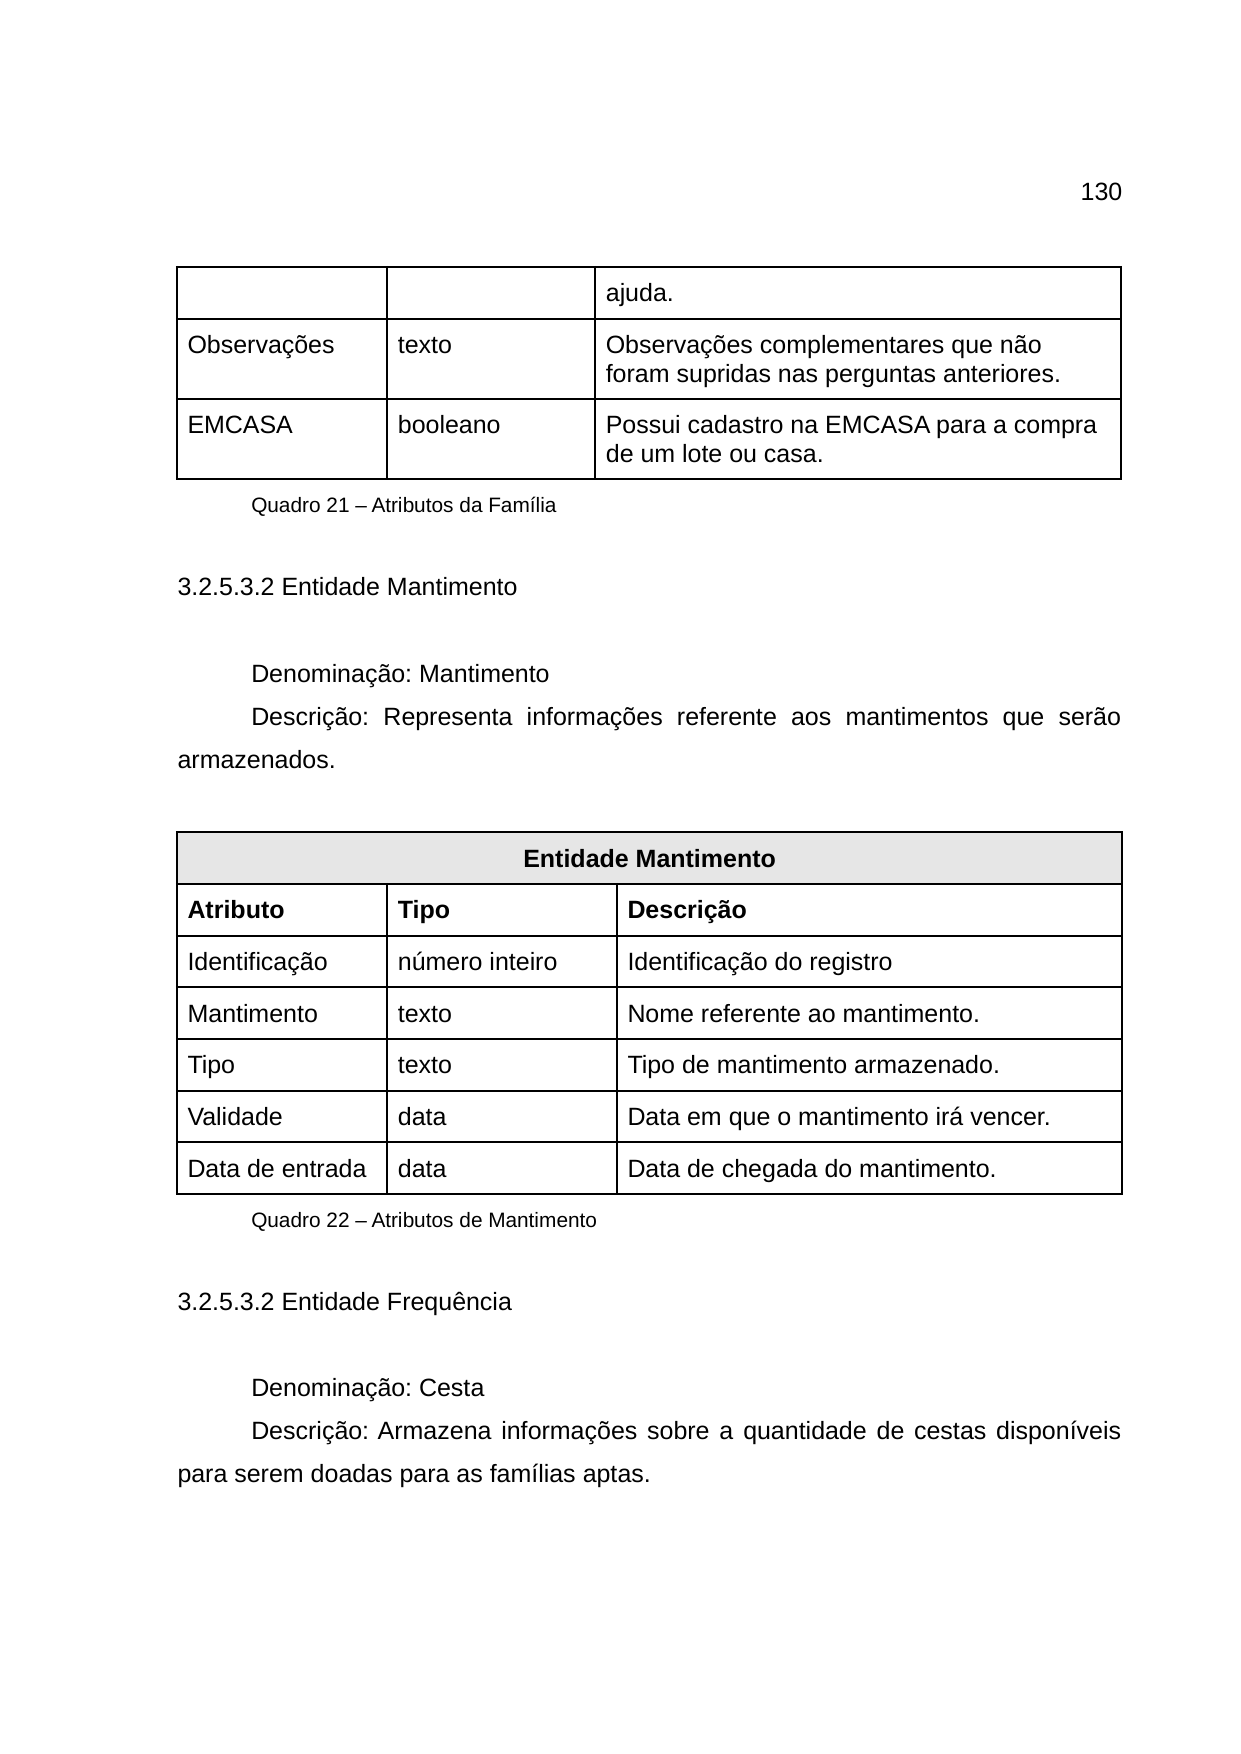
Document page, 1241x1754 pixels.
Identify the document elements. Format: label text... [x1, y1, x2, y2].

table_header Entidade Mantimento [178, 833, 1121, 883]
table_cell booleano [388, 400, 594, 478]
text Quadro 22 – Atributos de Mantimento [177, 1207, 1122, 1231]
table_cell Mantimento [178, 988, 386, 1038]
text Descrição: Representa informações referente aos mantimentos que serão armazenados. [177, 702, 1122, 774]
table_cell número inteiro [388, 937, 616, 986]
table_cell data [388, 1092, 616, 1141]
text Descrição: Armazena informações sobre a quantidade de cestas disponíveis para serem doadas para as famílias aptas. [177, 1416, 1122, 1488]
table_cell ajuda. [596, 268, 1120, 317]
table_cell Validade [178, 1092, 386, 1141]
table_cell data [388, 1143, 616, 1193]
table_cell Data de entrada [178, 1143, 386, 1193]
text Quadro 21 – Atributos da Família [177, 493, 1122, 517]
table_cell Data de chegada do mantimento. [618, 1143, 1121, 1193]
text 3.2.5.3.2 Entidade Frequência [177, 1287, 1122, 1316]
table_cell texto [388, 1040, 616, 1089]
table_cell [388, 268, 594, 317]
table_cell texto [388, 320, 594, 398]
table_cell Observações complementares que não foram supridas nas perguntas anteriores. [596, 320, 1120, 398]
table_cell Data em que o mantimento irá vencer. [618, 1092, 1121, 1141]
table_cell Identificação [178, 937, 386, 986]
text Denominação: Cesta [177, 1373, 1122, 1402]
text Denominação: Mantimento [177, 659, 1122, 687]
table_cell Tipo [388, 885, 616, 934]
table_cell Tipo [178, 1040, 386, 1089]
table_cell Nome referente ao mantimento. [618, 988, 1121, 1038]
table_cell Descrição [618, 885, 1121, 934]
table_cell Atributo [178, 885, 386, 934]
table_cell Possui cadastro na EMCASA para a compra de um lote ou casa. [596, 400, 1120, 478]
table_cell texto [388, 988, 616, 1038]
text 3.2.5.3.2 Entidade Mantimento [177, 572, 1122, 601]
table_cell Identificação do registro [618, 937, 1121, 986]
table_cell Observações [178, 320, 386, 398]
table_cell [178, 268, 386, 317]
table_cell Tipo de mantimento armazenado. [618, 1040, 1121, 1089]
table_cell EMCASA [178, 400, 386, 478]
